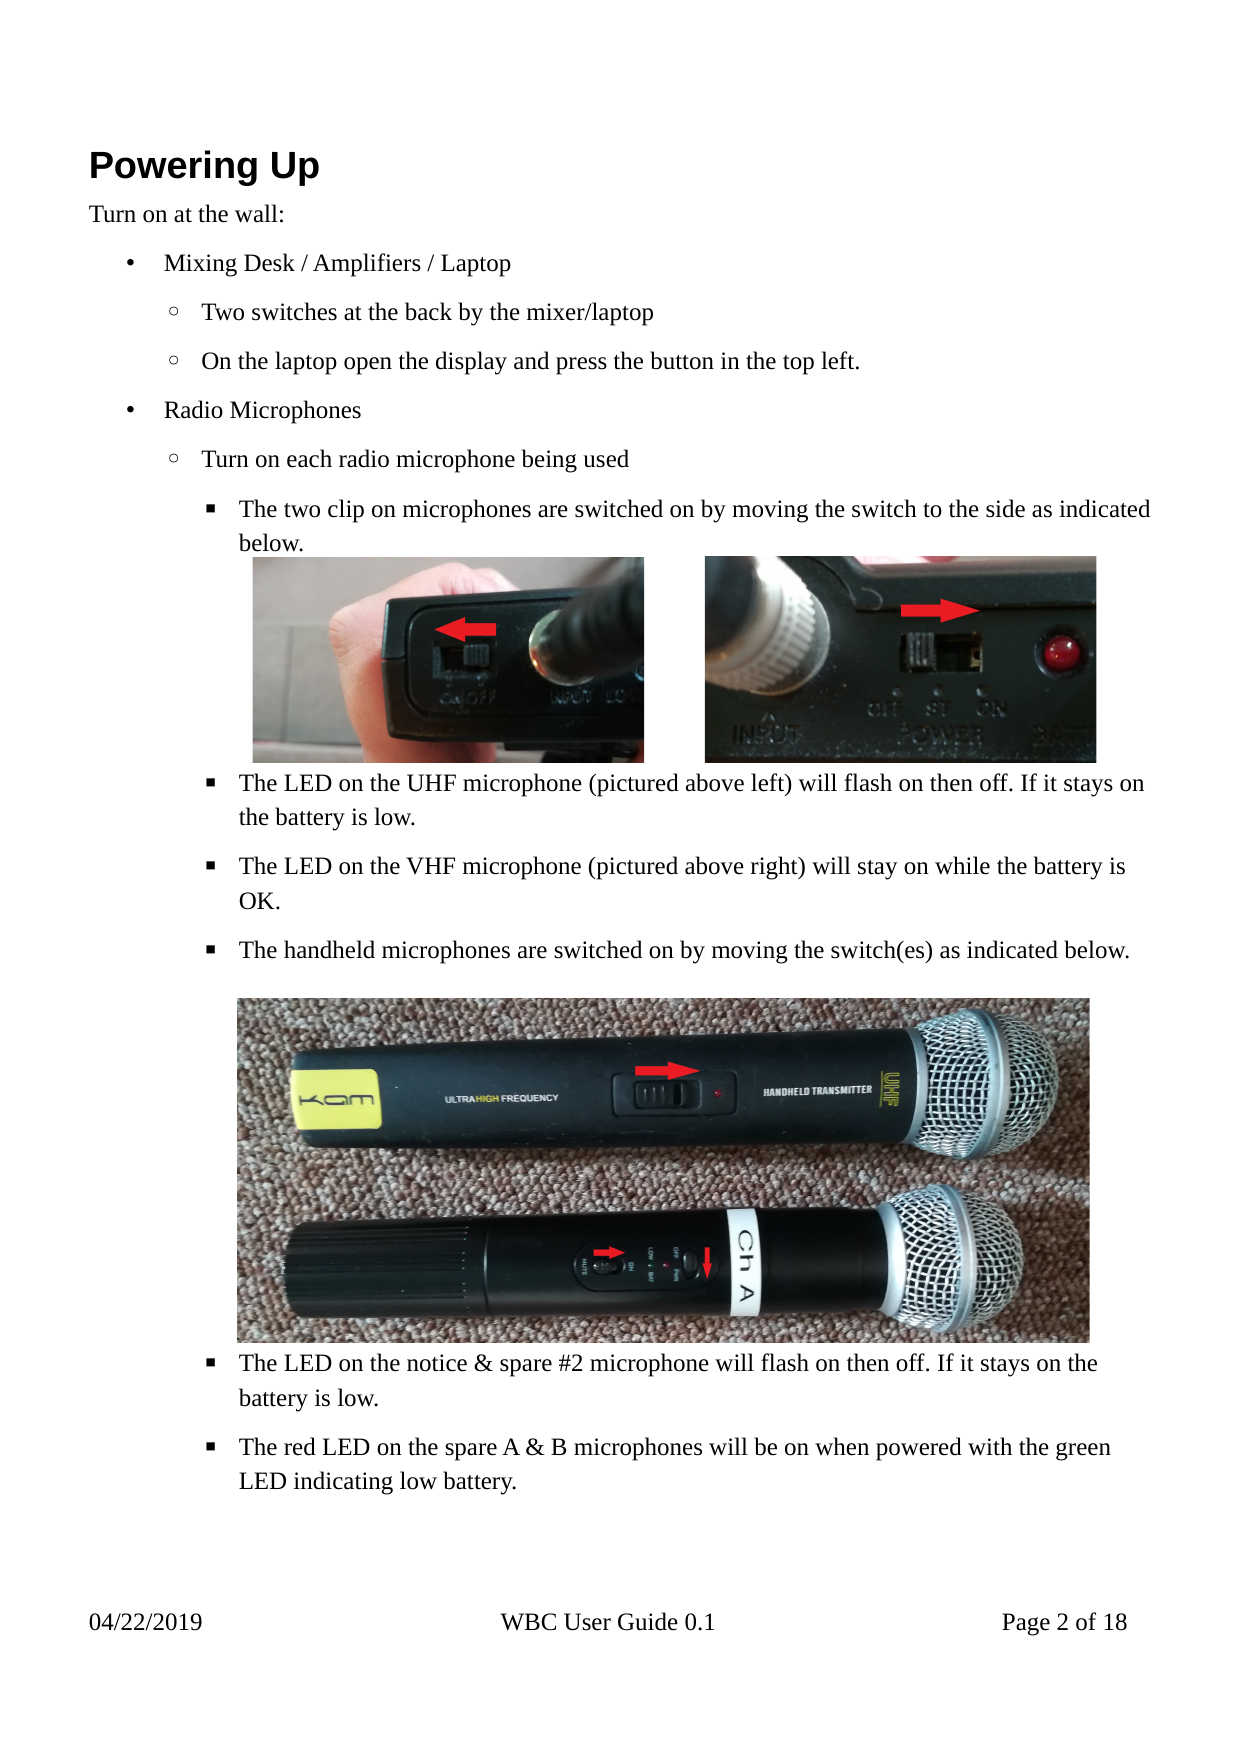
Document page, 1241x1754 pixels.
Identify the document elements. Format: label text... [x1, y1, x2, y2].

list The LED on the notice & spare #2 microphone will flash on then off. If it stays on the battery is low. [201, 984, 1152, 1412]
list Mixing Desk / Amplifiers / Laptop [126, 248, 1152, 277]
list Two switches at the back by the mixer/laptop [163, 297, 1152, 326]
picture [237, 998, 1090, 1190]
list On the laptop open the display and press the button in the top left. [163, 346, 1152, 375]
list Radio Microphones [126, 396, 1152, 424]
list The two clip on microphones are switched on by moving the switch to the side as indicated below. [201, 494, 1152, 557]
list The LED on the UHF microphone (pictured above left) will flash on then off. If it stays on the battery is low. [201, 763, 1152, 831]
list The handheld microphones are switched on by moving the switch(es) as indicated below. [201, 935, 1152, 964]
subtitle Powering Up [88, 143, 1152, 187]
list The red LED on the spare A & B microphones will be on when powered with the green LED indicating low battery. [201, 1432, 1152, 1495]
list Turn on each radio microphone being used [163, 444, 1152, 473]
picture [252, 557, 645, 763]
picture [704, 556, 1097, 763]
list The LED on the VHF microphone (pictured above right) will stay on while the battery is OK. [201, 851, 1152, 915]
text Turn on at the wall: [88, 199, 1152, 228]
